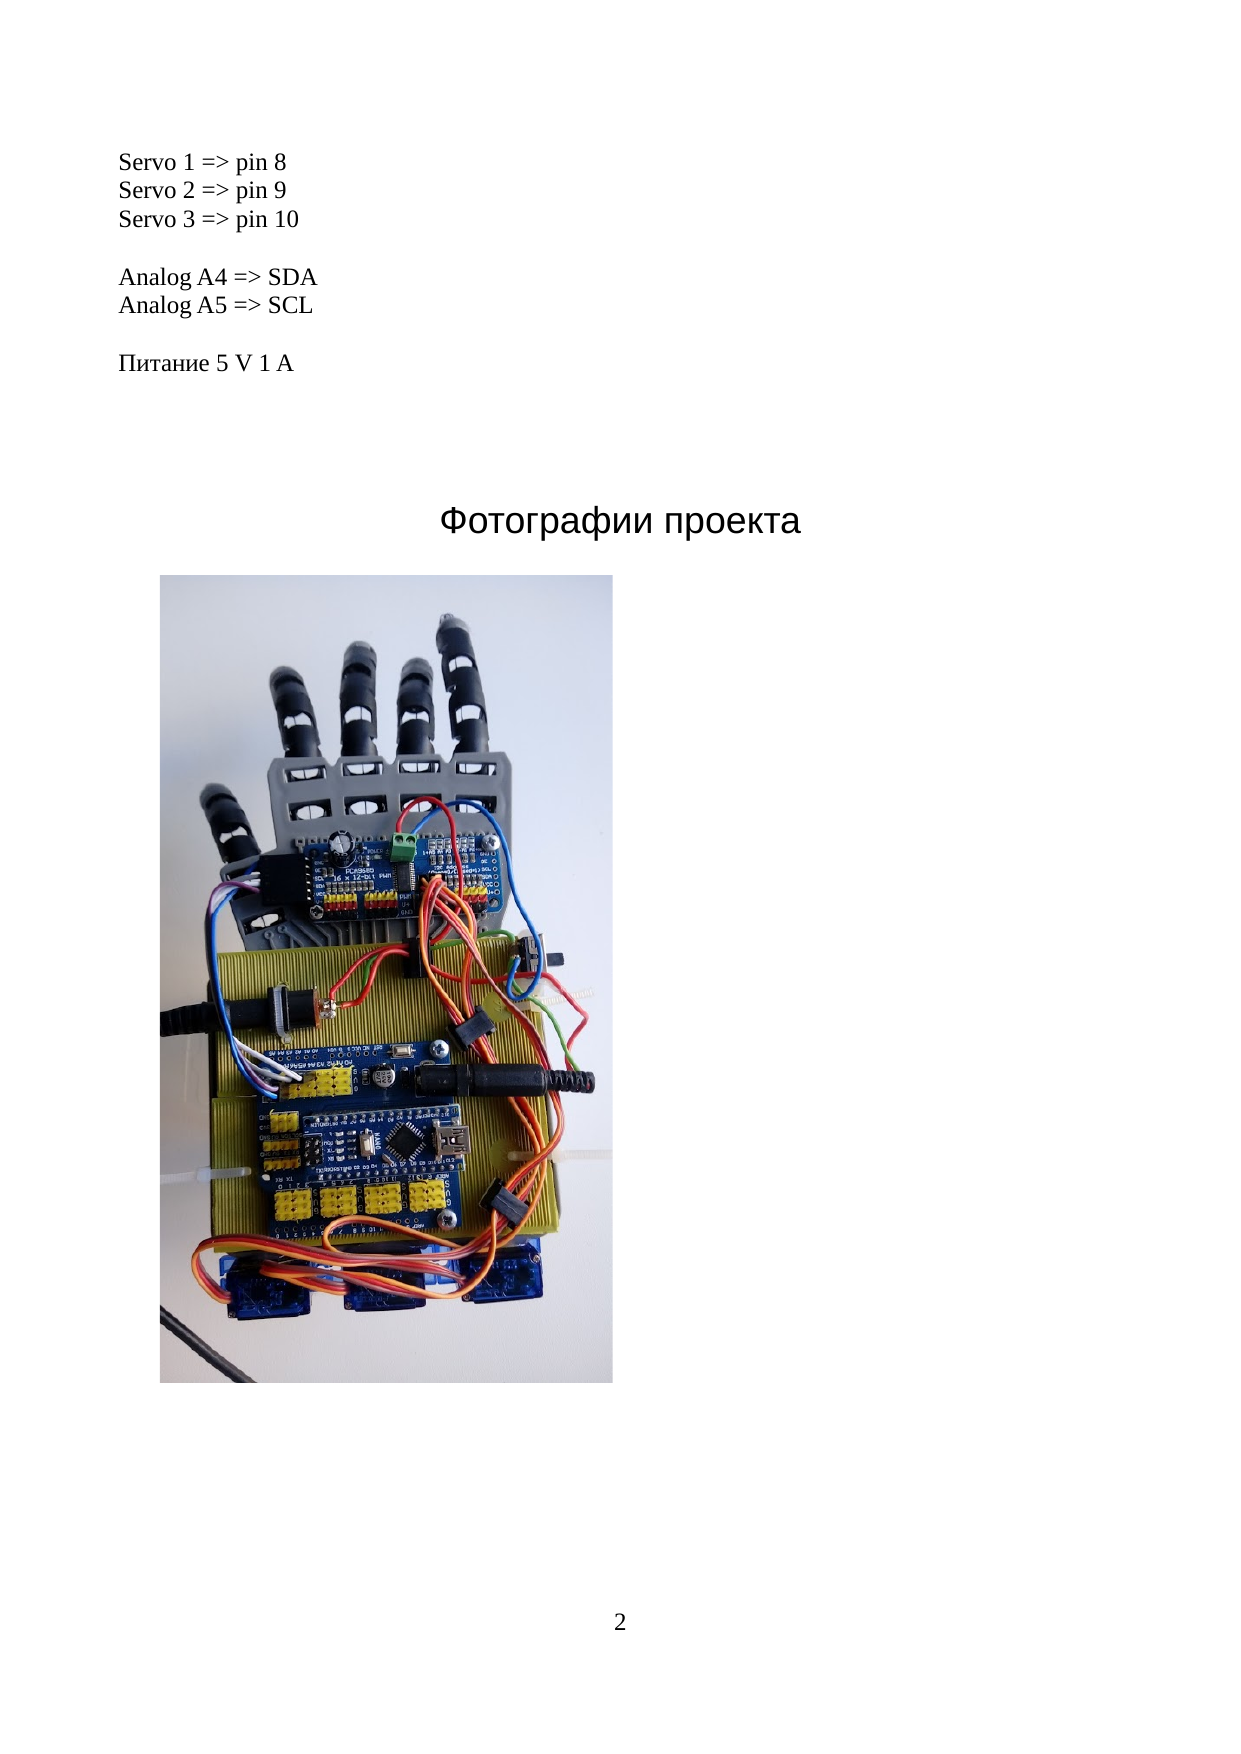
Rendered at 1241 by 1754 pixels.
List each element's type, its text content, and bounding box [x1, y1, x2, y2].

text Servo 3 => pin 10 [118, 204, 1122, 233]
text Servo 2 => pin 9 [118, 176, 1122, 204]
text Analog A5 => SCL [118, 291, 1122, 319]
subtitle Фотографии проекта [118, 498, 1122, 541]
text Servo 1 => pin 8 [118, 147, 1122, 176]
text Analog A4 => SDA [118, 262, 1122, 291]
text Питание 5 V 1 A [118, 348, 1122, 377]
picture [159, 575, 613, 1383]
